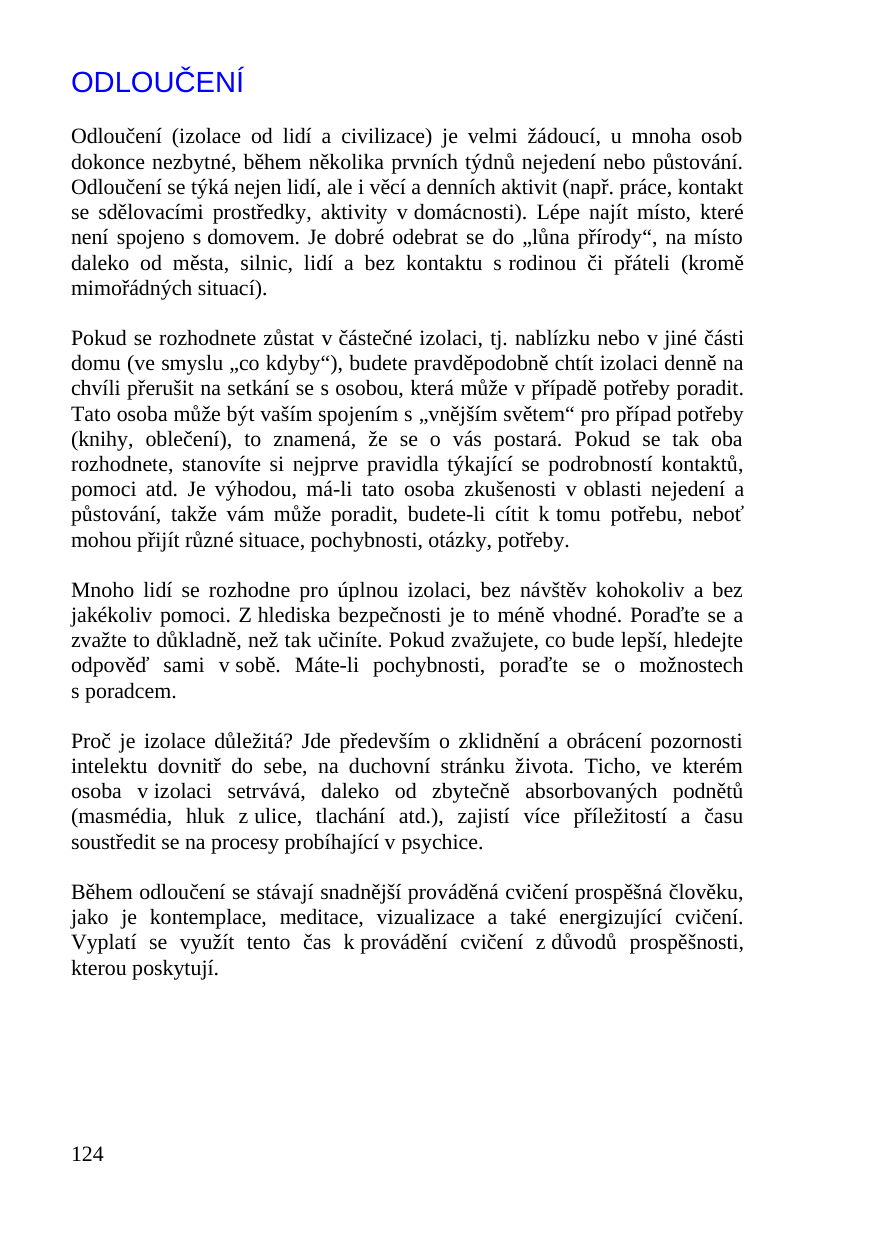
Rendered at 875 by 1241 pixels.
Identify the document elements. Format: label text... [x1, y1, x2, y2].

text Během odloučení se stávají snadnější prováděná cvičení prospěšná člověku, jako je kontemplace, meditace, vizualizace a také energizující cvičení. Vyplatí se využít tento čas k provádění cvičení z důvodů prospěšnosti, kterou poskytují. [71, 879, 744, 980]
text Pokud se rozhodnete zůstat v částečné izolaci, tj. nablízku nebo v jiné části domu (ve smyslu „co kdyby“), budete pravděpodobně chtít izolaci denně na chvíli přerušit na setkání se s osobou, která může v případě potřeby poradit. Tato osoba může být vaším spojením s „vnějším světem“ pro případ potřeby (knihy, oblečení), to znamená, že se o vás postará. Pokud se tak oba rozhodnete, stanovíte si nejprve pravidla týkající se podrobností kontaktů, pomoci atd. Je výhodou, má-li tato osoba zkušenosti v oblasti nejedení a půstování, takže vám může poradit, budete-li cítit k tomu potřebu, neboť mohou přijít různé situace, pochybnosti, otázky, potřeby. [71, 325, 744, 552]
subtitle ODLOUČENÍ [71, 65, 744, 98]
text Proč je izolace důležitá? Jde především o zklidnění a obrácení pozornosti intelektu dovnitř do sebe, na duchovní stránku života. Ticho, ve kterém osoba v izolaci setrvává, daleko od zbytečně absorbovaných podnětů (masmédia, hluk z ulice, tlachání atd.), zajistí více příležitostí a času soustředit se na procesy probíhající v psychice. [71, 728, 744, 854]
text Mnoho lidí se rozhodne pro úplnou izolaci, bez návštěv kohokoliv a bez jakékoliv pomoci. Z hlediska bezpečnosti je to méně vhodné. Poraďte se a zvažte to důkladně, než tak učiníte. Pokud zvažujete, co bude lepší, hledejte odpověď sami v sobě. Máte-li pochybnosti, poraďte se o možnostech s poradcem. [71, 577, 744, 703]
text Odloučení (izolace od lidí a civilizace) je velmi žádoucí, u mnoha osob dokonce nezbytné, během několika prvních týdnů nejedení nebo půstování. Odloučení se týká nejen lidí, ale i věcí a denních aktivit (např. práce, kontakt se sdělovacími prostředky, aktivity v domácnosti). Lépe najít místo, které není spojeno s domovem. Je dobré odebrat se do „lůna přírody“, na místo daleko od města, silnic, lidí a bez kontaktu s rodinou či přáteli (kromě mimořádných situací). [71, 123, 744, 300]
